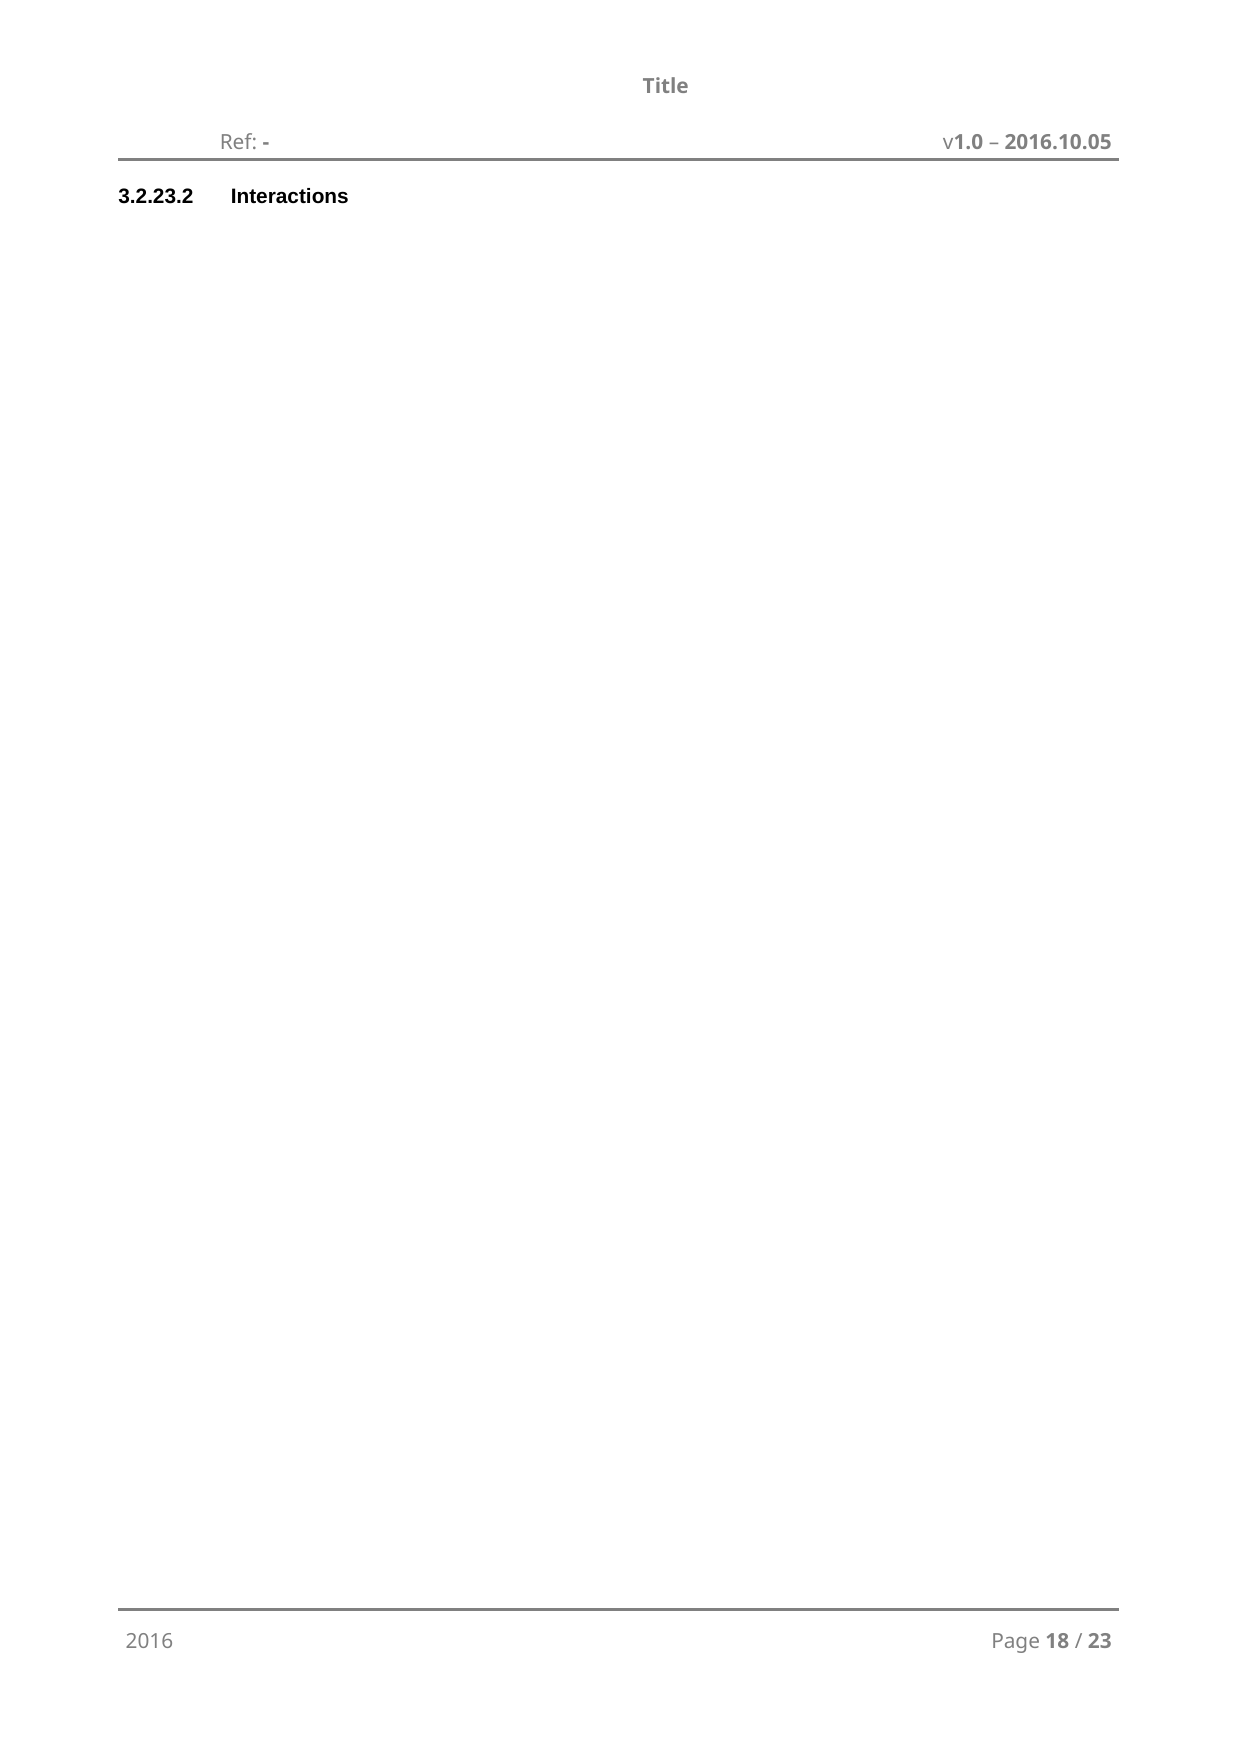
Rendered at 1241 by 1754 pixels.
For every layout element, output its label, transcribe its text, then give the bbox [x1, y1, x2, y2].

subtitle Interactions [118, 184, 1122, 208]
